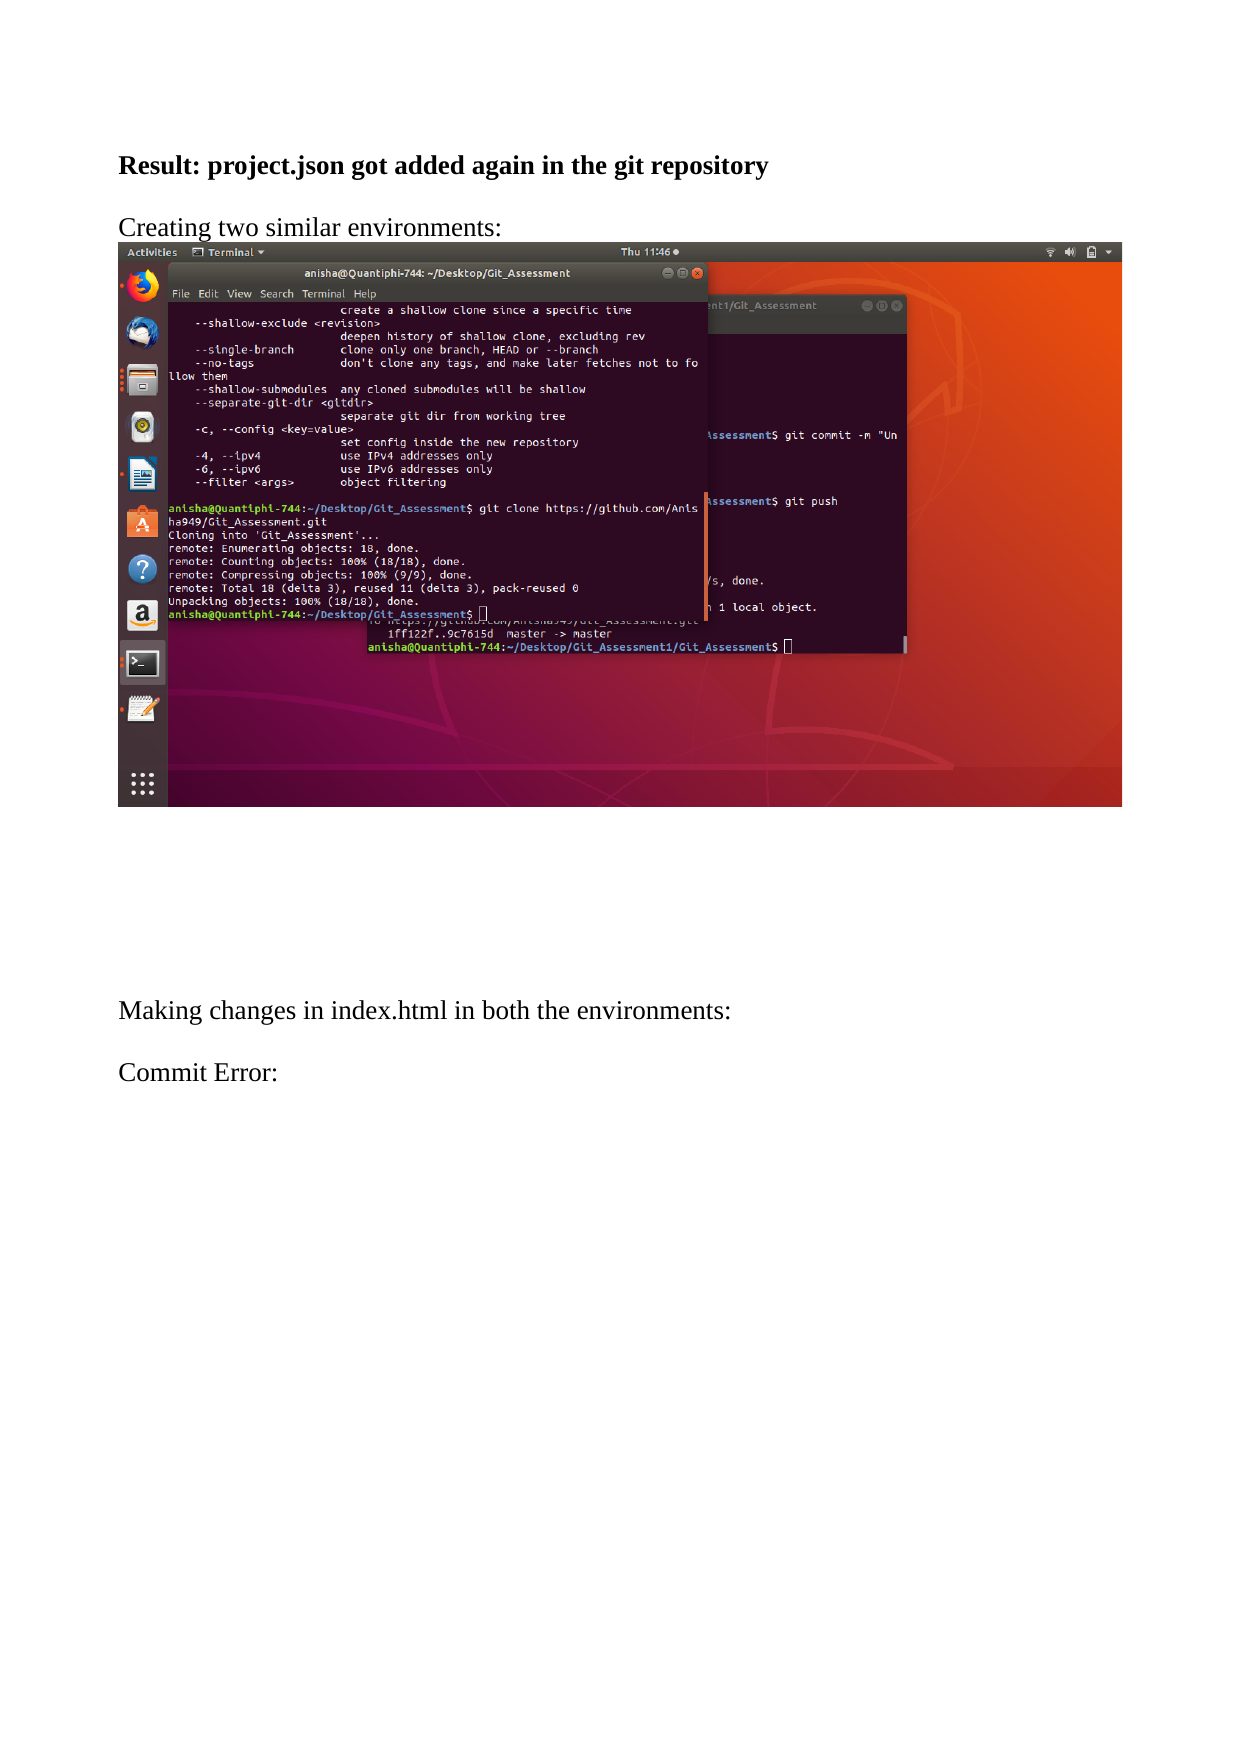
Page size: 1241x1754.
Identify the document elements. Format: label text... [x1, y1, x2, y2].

text Making changes in index.html in both the environments: [118, 994, 1122, 1025]
text Result: project.json got added again in the git repository [118, 149, 1122, 180]
text Commit Error: [118, 1056, 1122, 1087]
text Creating two similar environments: [118, 212, 1122, 242]
picture [118, 242, 1123, 807]
